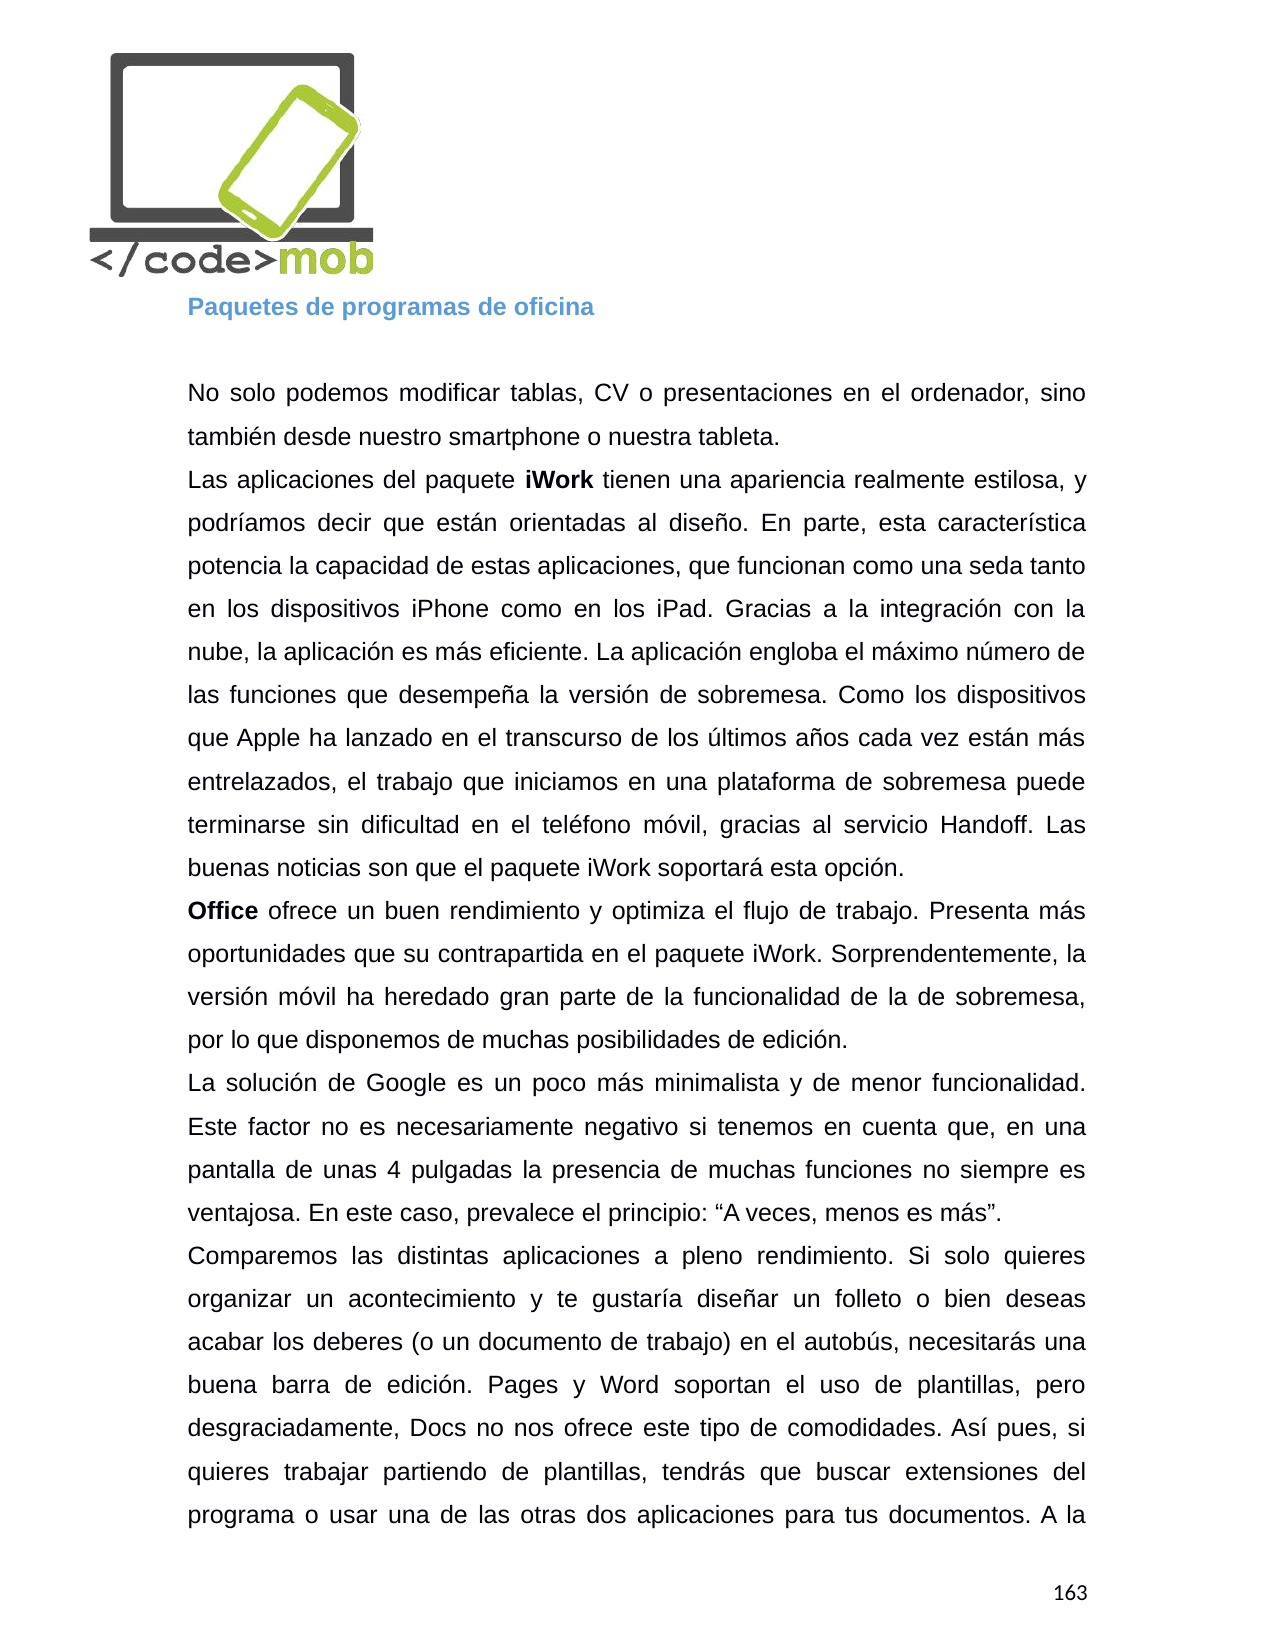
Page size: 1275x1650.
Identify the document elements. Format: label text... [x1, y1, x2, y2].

text La solución de Google es un poco más minimalista y de menor funcionalidad. Este factor no es necesariamente negativo si tenemos en cuenta que, en una pantalla de unas 4 pulgadas la presencia de muchas funciones no siempre es ventajosa. En este caso, prevalece el principio: “A veces, menos es más”. [187, 1068, 1087, 1226]
text Office ofrece un buen rendimiento y optimiza el flujo de trabajo. Presenta más oportunidades que su contrapartida en el paquete iWork. Sorprendentemente, la versión móvil ha heredado gran parte de la funcionalidad de la de sobremesa, por lo que disponemos de muchas posibilidades de edición. [187, 896, 1087, 1054]
text Comparemos las distintas aplicaciones a pleno rendimiento. Si solo quieres organizar un acontecimiento y te gustaría diseñar un folleto o bien deseas acabar los deberes (o un documento de trabajo) en el autobús, necesitarás una buena barra de edición. Pages y Word soportan el uso de plantillas, pero desgraciadamente, Docs no nos ofrece este tipo de comodidades. Así pues, si quieres trabajar partiendo de plantillas, tendrás que buscar extensiones del programa o usar una de las otras dos aplicaciones para tus documentos. A la [187, 1241, 1087, 1528]
text No solo podemos modificar tablas, CV o presentaciones en el ordenador, sino también desde nuestro smartphone o nuestra tableta. [187, 378, 1087, 450]
picture [89, 53, 374, 277]
text Paquetes de programas de oficina [187, 292, 1087, 321]
text Las aplicaciones del paquete iWork tienen una apariencia realmente estilosa, y podríamos decir que están orientadas al diseño. En parte, esta característica potencia la capacidad de estas aplicaciones, que funcionan como una seda tanto en los dispositivos iPhone como en los iPad. Gracias a la integración con la nube, la aplicación es más eficiente. La aplicación engloba el máximo número de las funciones que desempeña la versión de sobremesa. Como los dispositivos que Apple ha lanzado en el transcurso de los últimos años cada vez están más entrelazados, el trabajo que iniciamos en una plataforma de sobremesa puede terminarse sin dificultad en el teléfono móvil, gracias al servicio Handoff. Las buenas noticias son que el paquete iWork soportará esta opción. [187, 464, 1087, 881]
